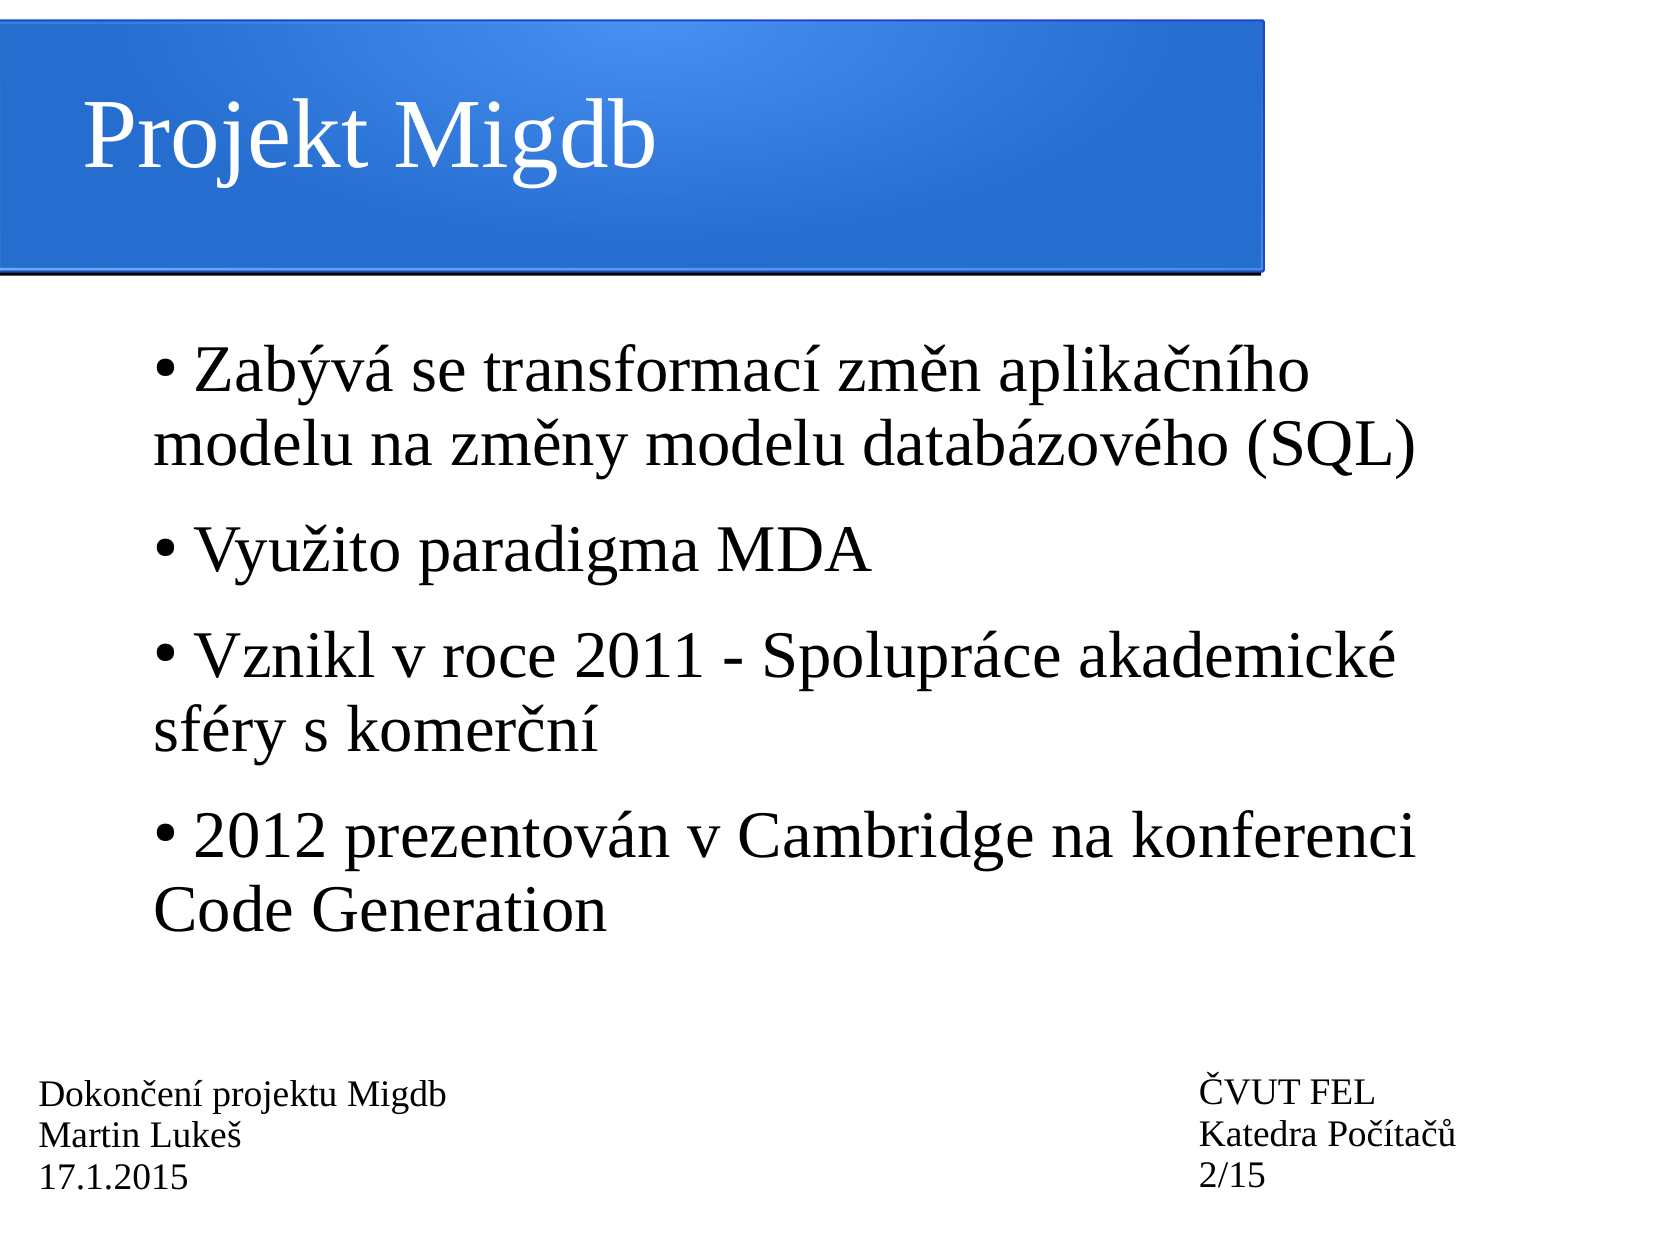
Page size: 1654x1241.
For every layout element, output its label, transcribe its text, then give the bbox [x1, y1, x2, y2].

text_box ČVUT FEL Katedra Počítačů <number>/15 [1184, 1063, 1571, 1204]
text_box Projekt Migdb [82, 79, 688, 190]
list Zabývá se transformací změn aplikačního modelu na změny modelu databázového (SQL) Využito paradigma MDA Vznikl v roce 2011 - Spolupráce akademické sféry s komerční 2012 prezentován v Cambridge na konferenci Code Generation [153, 331, 1423, 1052]
text_box Dokončení projektu Migdb Martin Lukeš 17.1.2015 [23, 1065, 1087, 1205]
